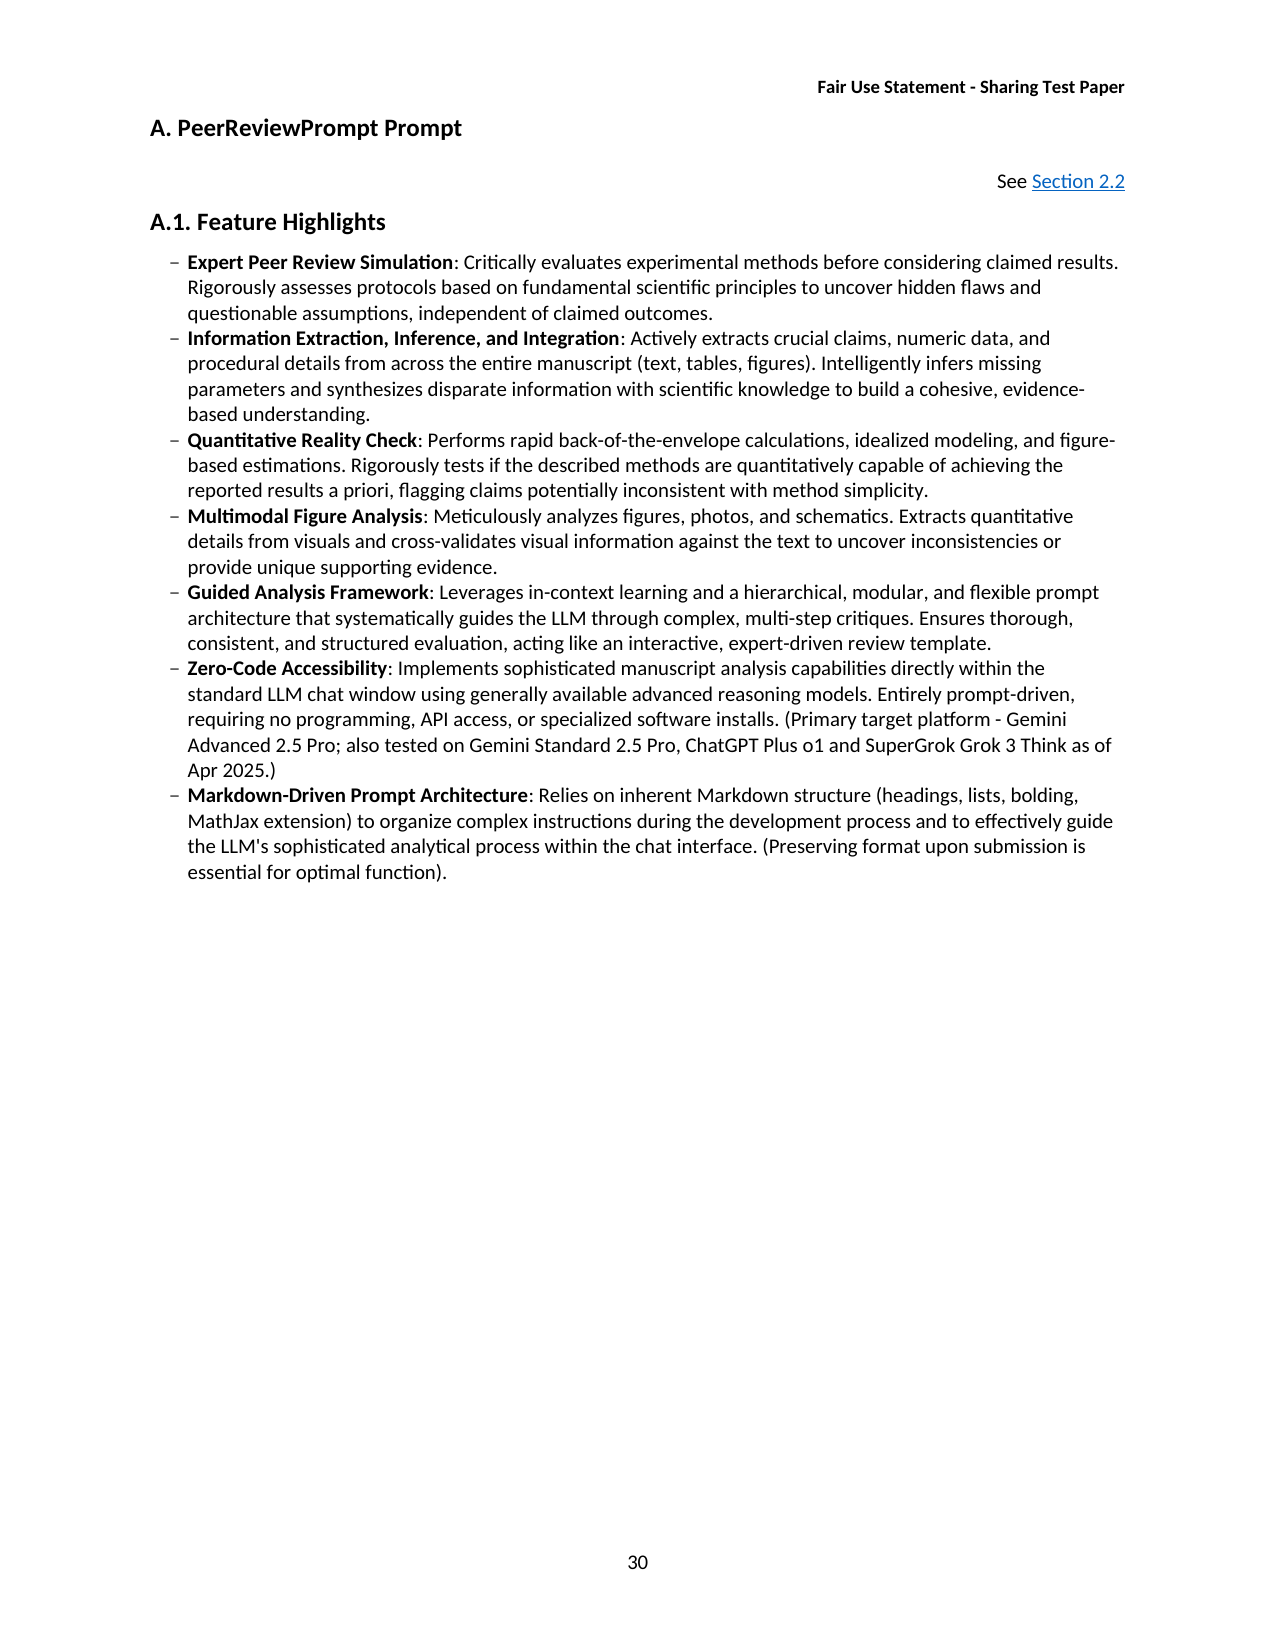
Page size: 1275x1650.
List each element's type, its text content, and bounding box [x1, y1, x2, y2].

subtitle PeerReviewPrompt Prompt [150, 112, 1125, 143]
list Expert Peer Review Simulation: Critically evaluates experimental methods before considering claimed results. Rigorously assesses protocols based on fundamental scientific principles to uncover hidden flaws and questionable assumptions, independent of claimed outcomes. [169, 249, 1125, 325]
list Markdown-Driven Prompt Architecture: Relies on inherent Markdown structure (headings, lists, bolding, MathJax extension) to organize complex instructions during the development process and to effectively guide the LLM's sophisticated analytical process within the chat interface. (Preserving format upon submission is essential for optimal function). [169, 783, 1125, 884]
list Information Extraction, Inference, and Integration: Actively extracts crucial claims, numeric data, and procedural details from across the entire manuscript (text, tables, figures). Intelligently infers missing parameters and synthesizes disparate information with scientific knowledge to build a cohesive, evidence-based understanding. [169, 325, 1125, 427]
list Quantitative Reality Check: Performs rapid back-of-the-envelope calculations, idealized modeling, and figure-based estimations. Rigorously tests if the described methods are quantitatively capable of achieving the reported results a priori, flagging claims potentially inconsistent with method simplicity. [169, 427, 1125, 503]
list Guided Analysis Framework: Leverages in-context learning and a hierarchical, modular, and flexible prompt architecture that systematically guides the LLM through complex, multi-step critiques. Ensures thorough, consistent, and structured evaluation, acting like an interactive, expert-driven review template. [169, 579, 1125, 656]
list Zero-Code Accessibility: Implements sophisticated manuscript analysis capabilities directly within the standard LLM chat window using generally available advanced reasoning models. Entirely prompt-driven, requiring no programming, API access, or specialized software installs. (Primary target platform - Gemini Advanced 2.5 Pro; also tested on Gemini Standard 2.5 Pro, ChatGPT Plus o1 and SuperGrok Grok 3 Think as of Apr 2025.) [169, 656, 1125, 783]
subtitle Feature Highlights [150, 206, 1125, 236]
text See Section 2.2 [150, 168, 1125, 193]
list Multimodal Figure Analysis: Meticulously analyzes figures, photos, and schematics. Extracts quantitative details from visuals and cross-validates visual information against the text to uncover inconsistencies or provide unique supporting evidence. [169, 503, 1125, 579]
